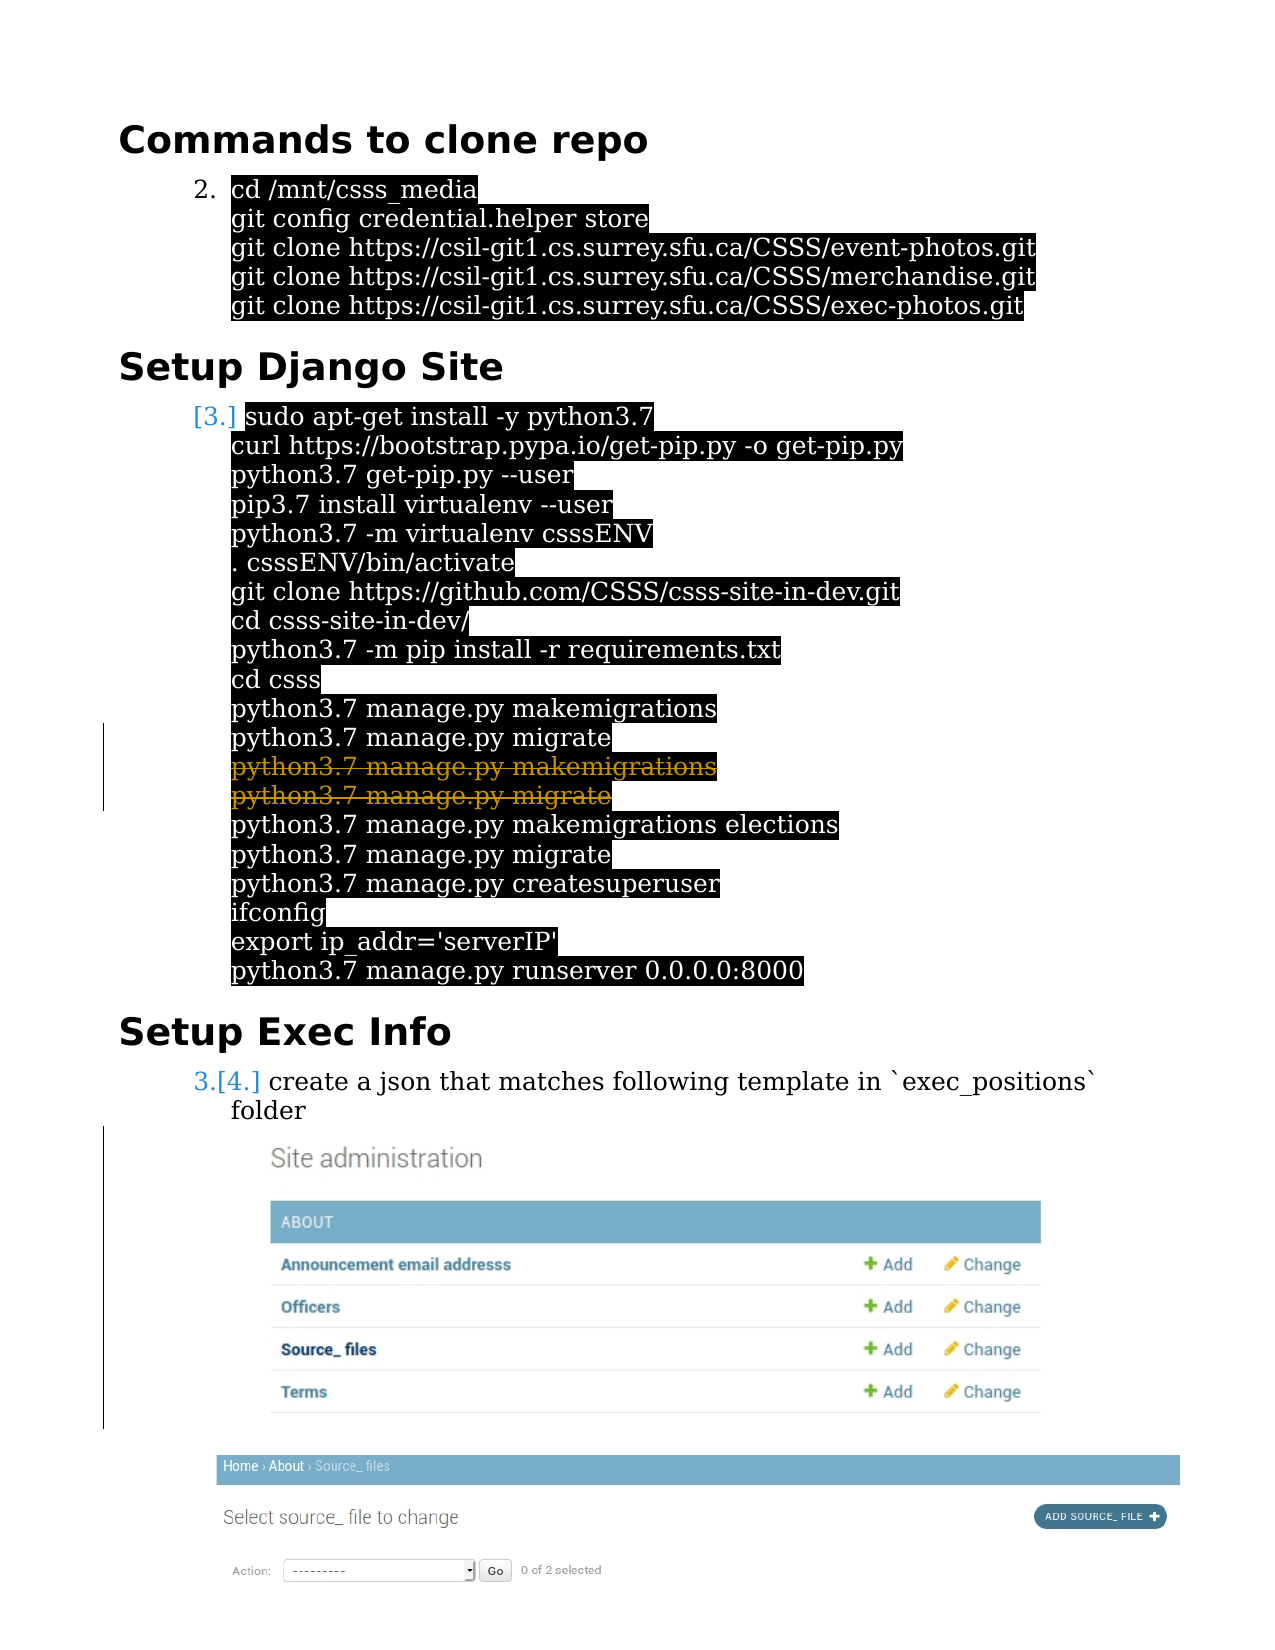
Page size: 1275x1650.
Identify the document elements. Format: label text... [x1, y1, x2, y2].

list sudo apt-get install -y python3.7 curl https://bootstrap.pypa.io/get-pip.py -o get-pip.py python3.7 get-pip.py --user pip3.7 install virtualenv --user python3.7 -m virtualenv csssENV . csssENV/bin/activate git clone https://github.com/CSSS/csss-site-in-dev.git cd csss-site-in-dev/ python3.7 -m pip install -r requirements.txt cd csss python3.7 manage.py makemigrations python3.7 manage.py migrate python3.7 manage.py makemigrations elections python3.7 manage.py migrate python3.7 manage.py createsuperuser ifconfig export ip_addr='serverIP' python3.7 manage.py runserver 0.0.0.0:8000 [193, 402, 1157, 986]
picture [216, 1455, 1181, 1591]
subtitle Commands to clone repo [118, 118, 1157, 162]
subtitle Setup Django Site [118, 346, 1157, 390]
picture [263, 1125, 1068, 1430]
list cd /mnt/csss_media git config credential.helper store git clone https://csil-git1.cs.surrey.sfu.ca/CSSS/event-photos.git git clone https://csil-git1.cs.surrey.sfu.ca/CSSS/merchandise.git git clone https://csil-git1.cs.surrey.sfu.ca/CSSS/exec-photos.git [193, 175, 1157, 321]
list create a json that matches following template in `exec_positions` folder [193, 1067, 1157, 1126]
subtitle Setup Exec Info [118, 1011, 1157, 1055]
